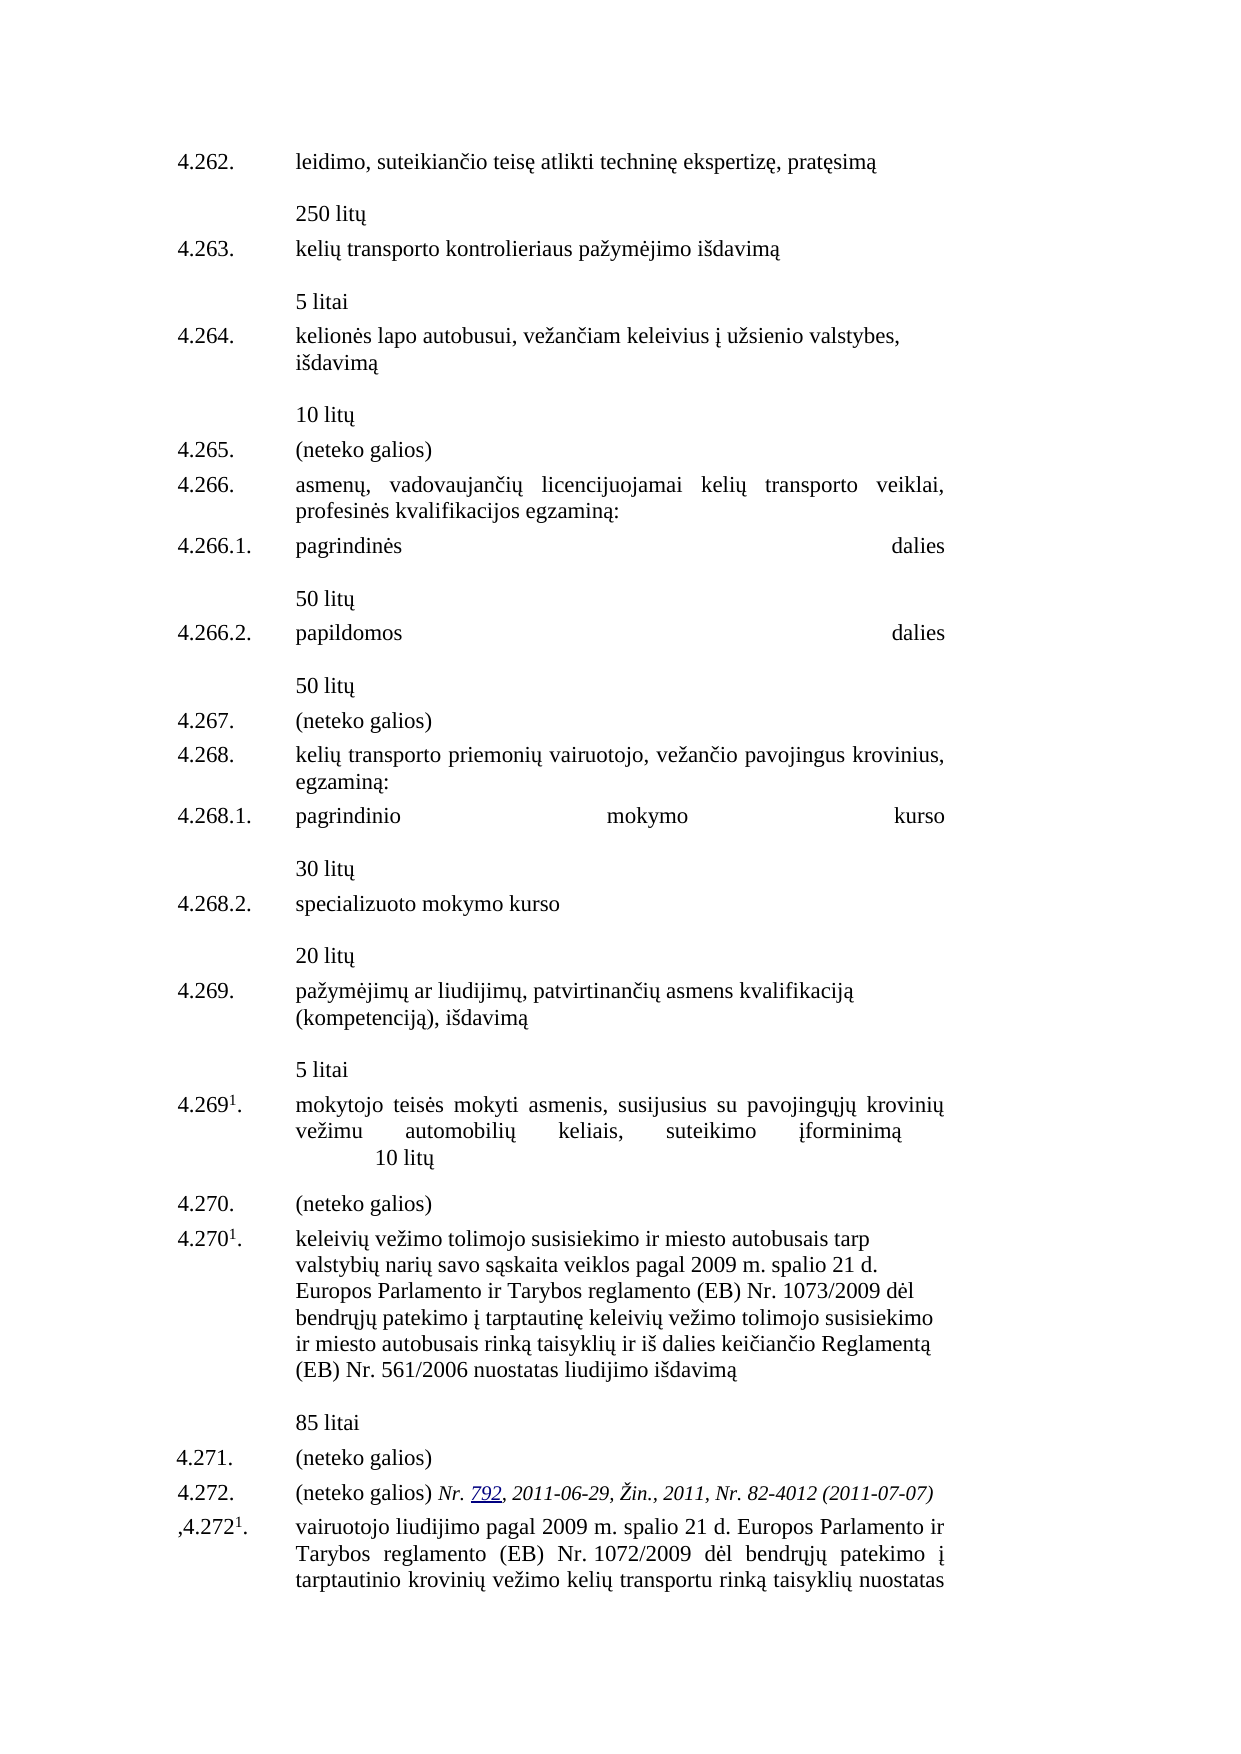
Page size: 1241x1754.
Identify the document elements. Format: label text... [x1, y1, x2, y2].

text ,4.2721. vairuotojo liudijimo pagal 2009 m. spalio 21 d. Europos Parlamento ir Tarybos reglamento (EB) Nr. 1072/2009 dėl bendrųjų patekimo į tarptautinio krovinių vežimo kelių transportu rinką taisyklių nuostatas [177, 1513, 945, 1592]
text 4.266. asmenų, vadovaujančių licencijuojamai kelių transporto veiklai, profesinės kvalifikacijos egzaminą: [177, 471, 945, 524]
text 4.267. (neteko galios) [177, 707, 945, 733]
text 4.268.2. specializuoto mokymo kurso 20 litų [177, 890, 945, 969]
text 4.263. kelių transporto kontrolieriaus pažymėjimo išdavimą 5 litai [177, 235, 945, 314]
text 4.262. leidimo, suteikiančio teisę atlikti techninę ekspertizę, pratęsimą 250 litų [177, 148, 945, 227]
text 4.272. (neteko galios) Nr. 792, 2011-06-29, Žin., 2011, Nr. 82-4012 (2011-07-07) [177, 1479, 945, 1505]
text 4.2701. keleivių vežimo tolimojo susisiekimo ir miesto autobusais tarp valstybių narių savo sąskaita veiklos pagal 2009 m. spalio 21 d. Europos Parlamento ir Tarybos reglamento (EB) Nr. 1073/2009 dėl bendrųjų patekimo į tarptautinę keleivių vežimo tolimojo susisiekimo ir miesto autobusais rinką taisyklių ir iš dalies keičiančio Reglamentą (EB) Nr. 561/2006 nuostatas liudijimo išdavimą 85 litai [177, 1225, 945, 1436]
text 4.2691. mokytojo teisės mokyti asmenis, susijusius su pavojingųjų krovinių vežimu automobilių keliais, suteikimo įforminimą 10 litų [177, 1091, 945, 1170]
text 4.269. pažymėjimų ar liudijimų, patvirtinančių asmens kvalifikaciją (kompetenciją), išdavimą 5 litai [177, 977, 945, 1083]
text 4.266.2. papildomos dalies 50 litų [177, 619, 945, 698]
text 4.265. (neteko galios) [177, 436, 945, 463]
text 4.264. kelionės lapo autobusui, vežančiam keleivius į užsienio valstybes, išdavimą 10 litų [177, 322, 945, 428]
text 4.271. (neteko galios) [176, 1444, 945, 1470]
text 4.270. (neteko galios) [177, 1190, 945, 1216]
text 4.268.1. pagrindinio mokymo kurso 30 litų [177, 802, 945, 882]
text 4.266.1. pagrindinės dalies 50 litų [177, 532, 945, 611]
text 4.268. kelių transporto priemonių vairuotojo, vežančio pavojingus krovinius, egzaminą: [177, 741, 945, 794]
